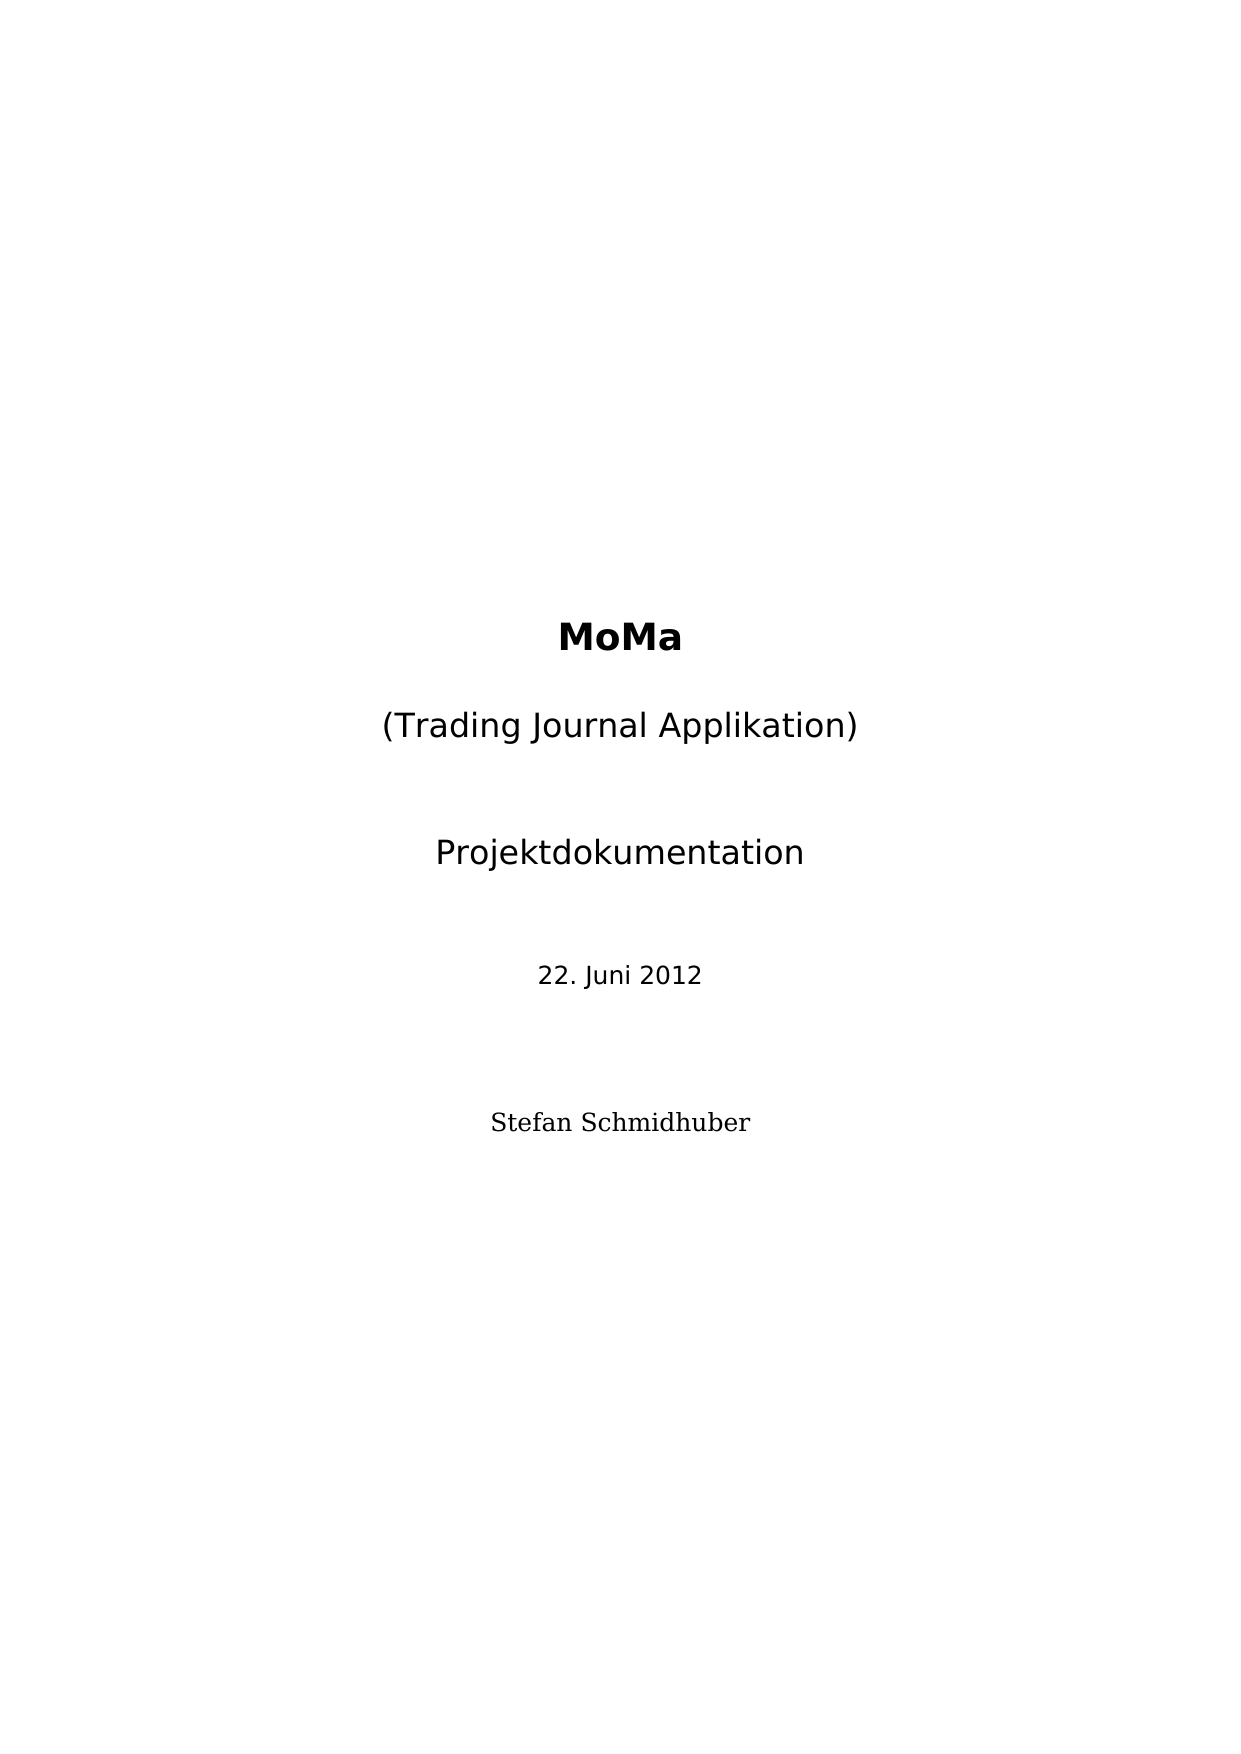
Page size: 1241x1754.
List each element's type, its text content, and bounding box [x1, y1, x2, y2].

subtitle (Trading Journal Applikation) [118, 706, 1122, 745]
subtitle Projektdokumentation [118, 834, 1122, 872]
text Stefan Schmidhuber [118, 1108, 1122, 1137]
title MoMa [118, 615, 1122, 659]
text 22. Juni 2012 [118, 961, 1122, 990]
